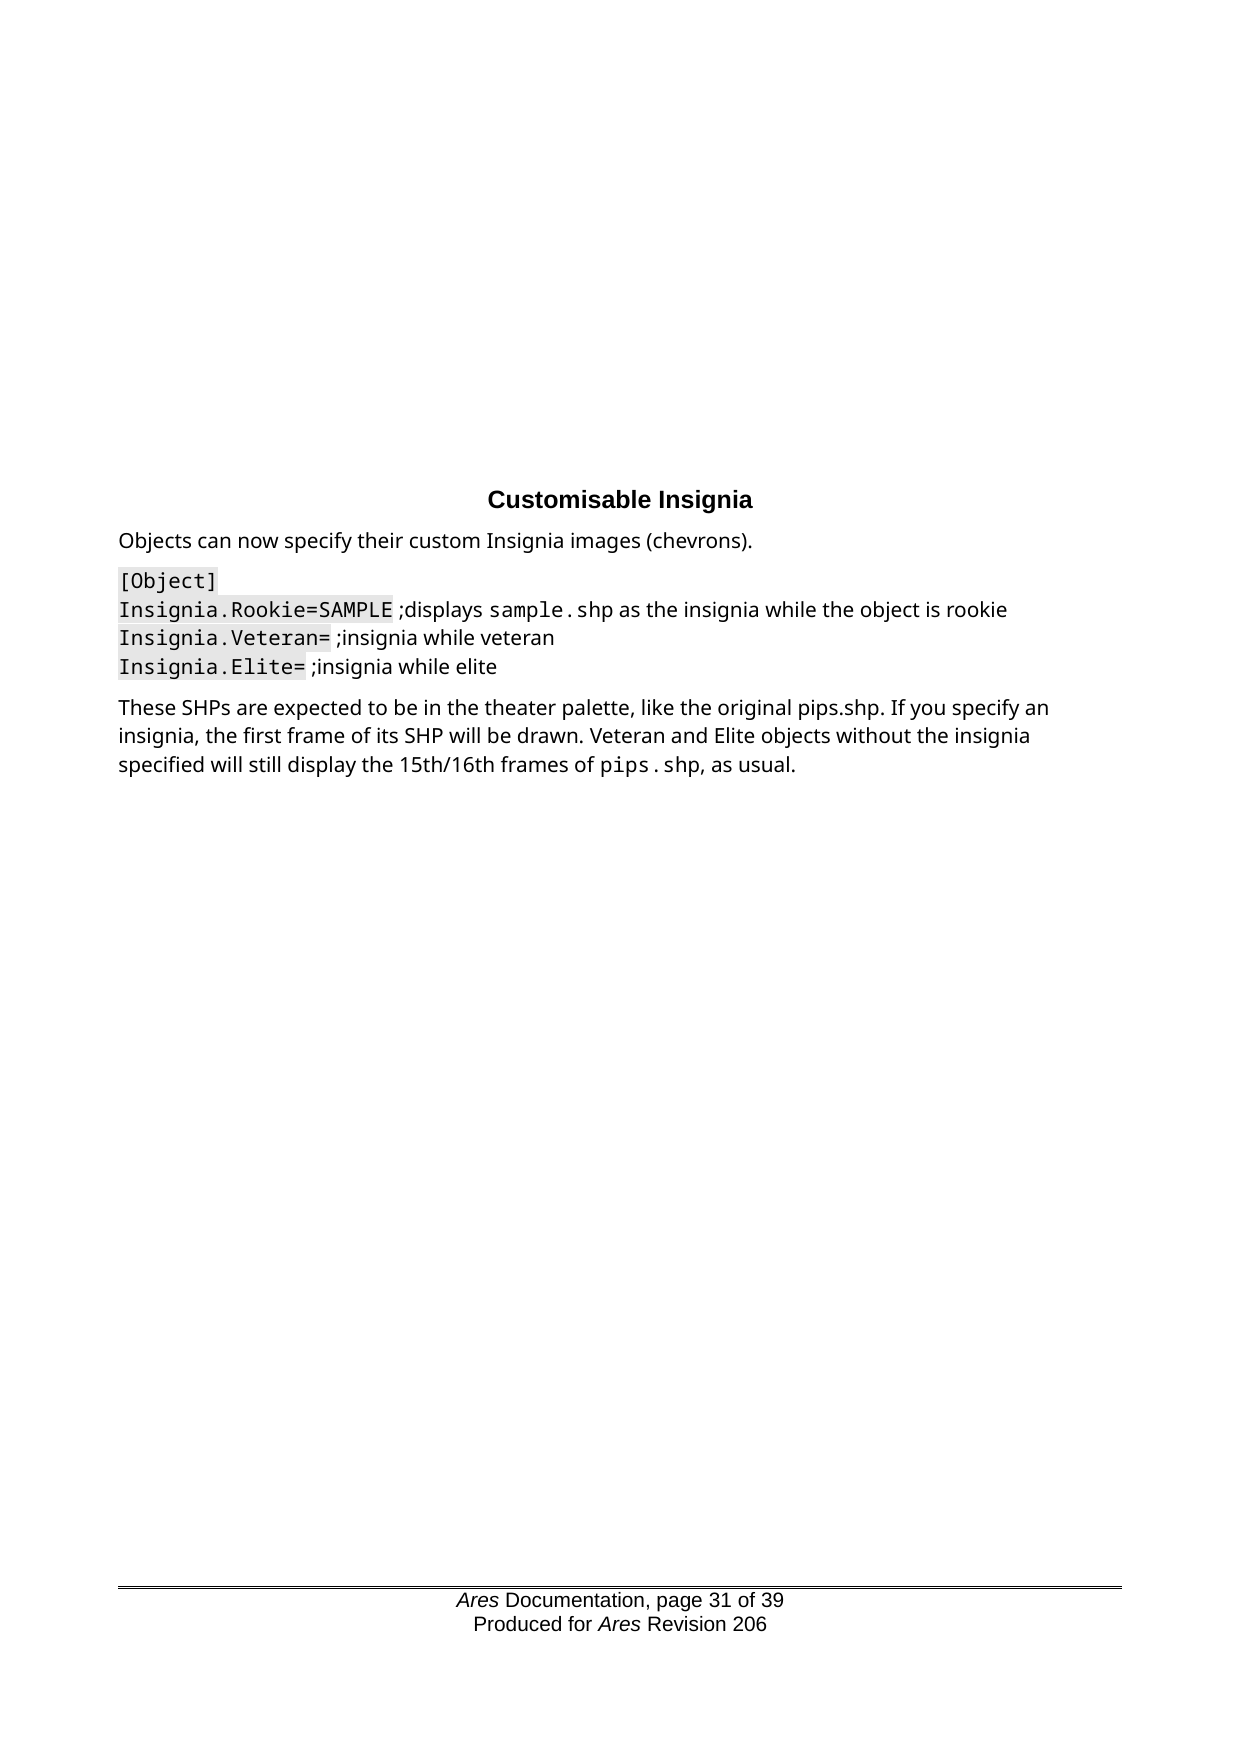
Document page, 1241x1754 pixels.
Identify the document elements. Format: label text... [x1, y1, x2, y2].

text Objects can now specify their custom Insignia images (chevrons). [118, 526, 1122, 554]
text These SHPs are expected to be in the theater palette, like the original pips.shp. If you specify an insignia, the first frame of its SHP will be drawn. Veteran and Elite objects without the insignia specified will still display the 15th/16th frames of pips.shp, as usual. [118, 693, 1122, 778]
subtitle Customisable Insignia [118, 485, 1122, 514]
text [Object] Insignia.Rookie=SAMPLE ;displays sample.shp as the insignia while the object is rookie Insignia.Veteran= ;insignia while veteran Insignia.Elite= ;insignia while elite [118, 567, 1122, 680]
